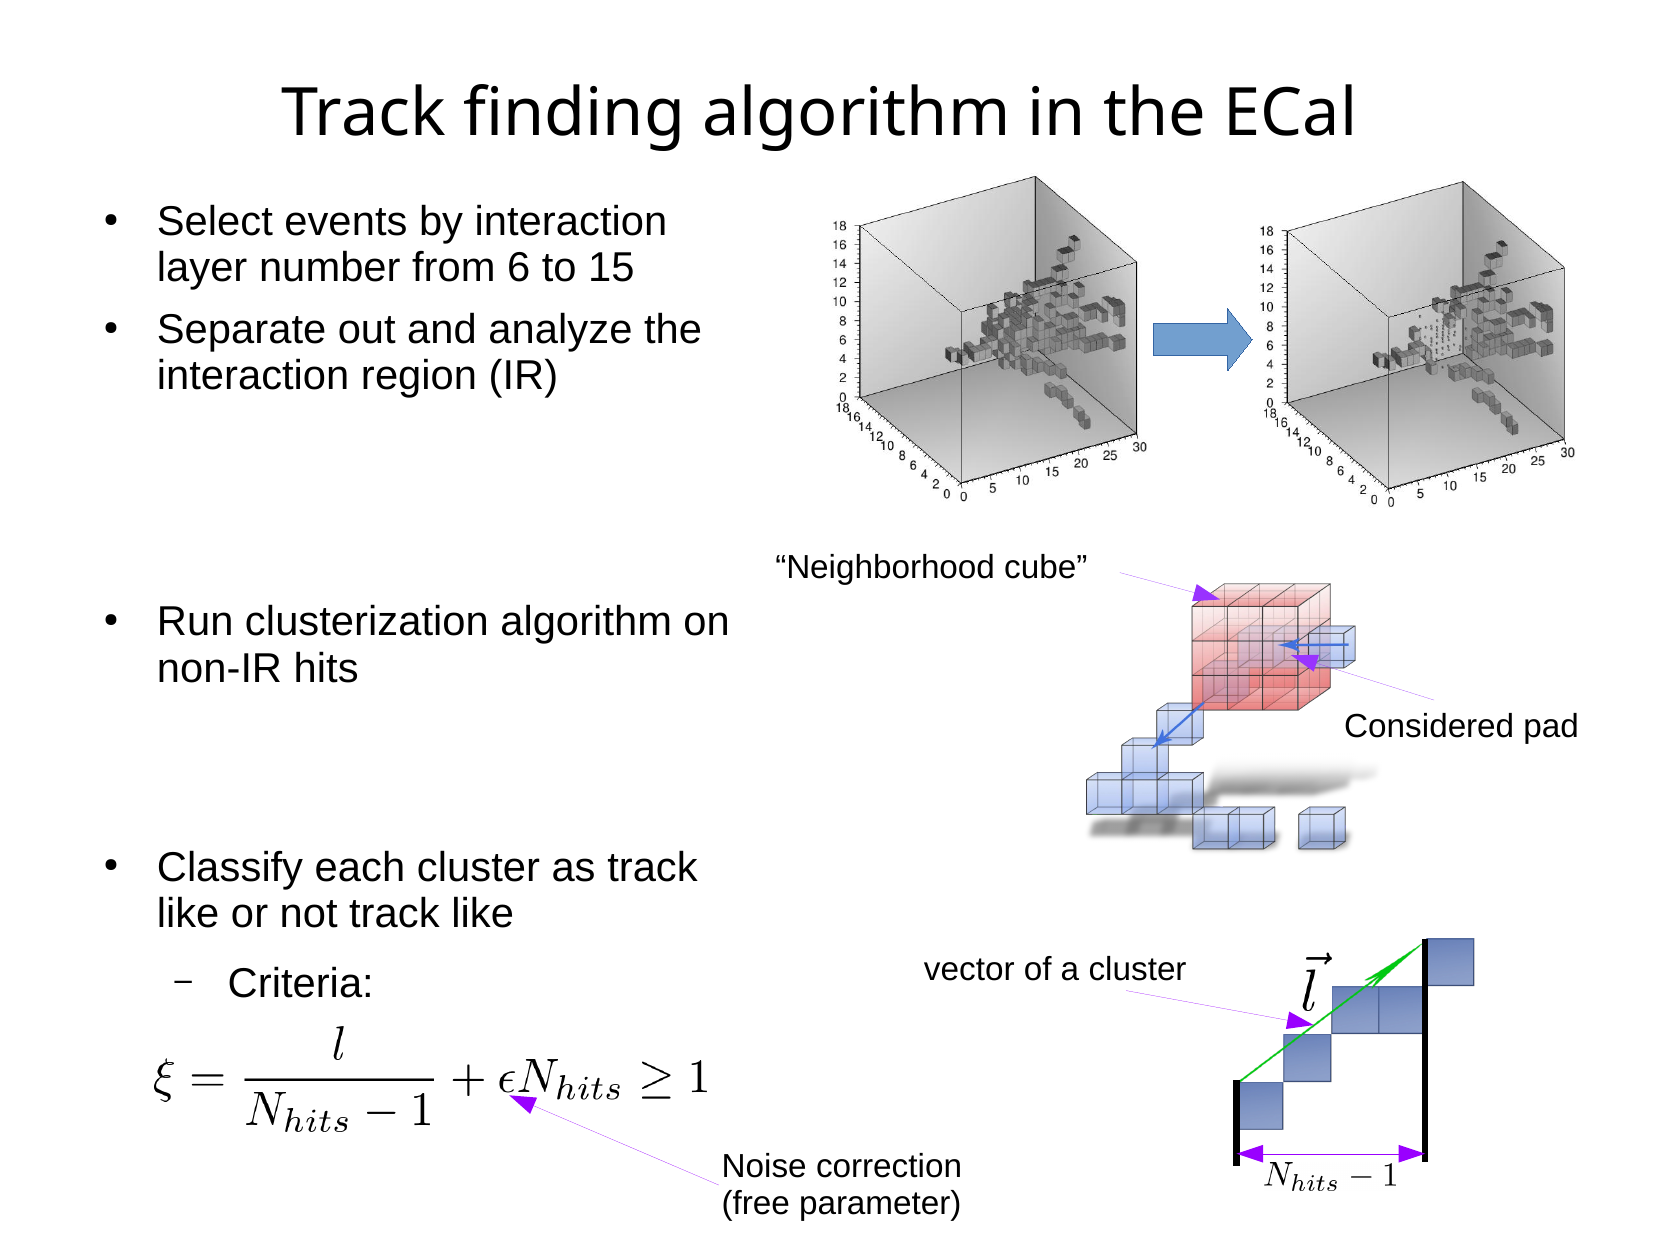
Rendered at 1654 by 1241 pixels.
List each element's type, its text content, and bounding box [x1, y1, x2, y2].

text_box “Neighborhood cube” [760, 541, 1258, 641]
text_box Considered pad [1329, 700, 1636, 761]
text_box Noise correction (free parameter) [706, 1140, 1082, 1241]
picture [987, 572, 1382, 865]
picture [1225, 930, 1486, 1140]
title Track finding algorithm in the ECal [85, 52, 1571, 168]
list Select events by interaction layer number from 6 to 15 Separate out and analyze the interaction region (IR) Run clusterization algorithm on non-IR hits Classify each cluster as track like or not track like Criteria: [85, 197, 737, 1171]
picture [1264, 1162, 1396, 1192]
picture [1259, 173, 1576, 512]
text_box vector of a cluster [909, 942, 1284, 1009]
picture [826, 167, 1154, 509]
text_box [1153, 308, 1253, 371]
